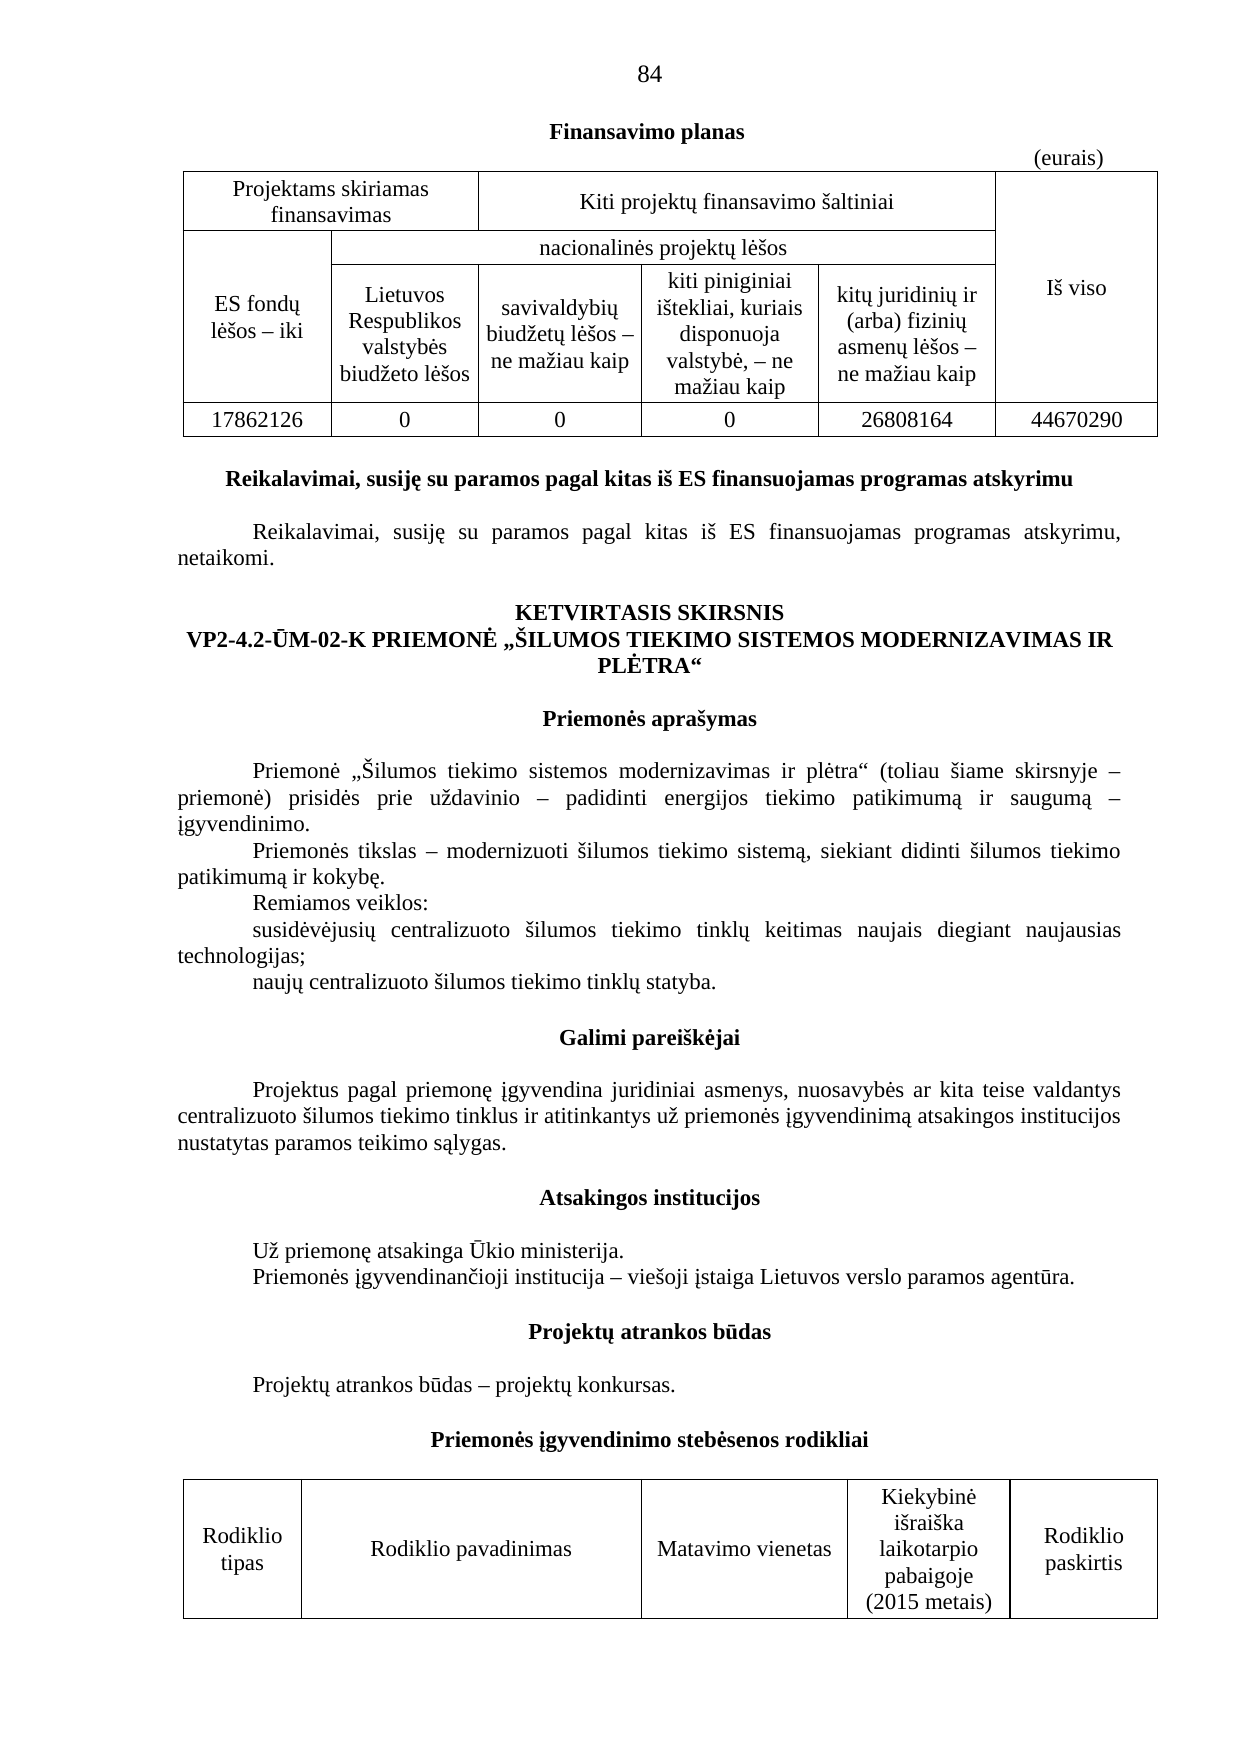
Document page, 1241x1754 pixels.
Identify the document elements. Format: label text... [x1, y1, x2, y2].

text VP2-4.2-ŪM-02-K priemonė „Šilumos tiekimo sistemos modernizavimas ir plėtra“ [177, 626, 1122, 678]
table_cell kitų juridinių ir (arba) fizinių asmenų lėšos – ne mažiau kaip [819, 265, 995, 402]
text susidėvėjusių centralizuoto šilumos tiekimo tinklų keitimas naujais diegiant naujausias technologijas; [177, 916, 1122, 968]
text Priemonės įgyvendinančioji institucija – viešoji įstaiga Lietuvos verslo paramos agentūra. [177, 1263, 1122, 1289]
table_cell nacionalinės projektų lėšos [332, 231, 995, 264]
text Remiamos veiklos: [177, 889, 1122, 916]
text KETVIRTASIS SKIRSNIS [177, 599, 1122, 626]
table_cell 0 [479, 403, 641, 436]
table_header Matavimo vienetas [642, 1480, 847, 1617]
table_header Rodiklio tipas [184, 1480, 301, 1617]
table_header Rodiklio pavadinimas [302, 1480, 641, 1617]
text Reikalavimai, susiję su paramos pagal kitas iš ES finansuojamas programas atskyrimu, netaikomi. [177, 518, 1122, 571]
table_cell kiti piniginiai ištekliai, kuriais disponuoja valstybė, – ne mažiau kaip [642, 265, 818, 402]
table_cell Lietuvos Respublikos valstybės biudžeto lėšos [332, 265, 478, 402]
table_cell 44670290 [996, 403, 1157, 436]
table_header Rodiklio paskirtis [1011, 1480, 1157, 1617]
text Atsakingos institucijos [177, 1184, 1122, 1210]
text Reikalavimai, susiję su paramos pagal kitas iš ES finansuojamas programas atskyrimu [177, 465, 1122, 492]
table_cell savivaldybių biudžetų lėšos – ne mažiau kaip [479, 265, 641, 402]
table_cell 17862126 [184, 403, 331, 436]
table_cell 26808164 [819, 403, 995, 436]
text Projektus pagal priemonę įgyvendina juridiniai asmenys, nuosavybės ar kita teise valdantys centralizuoto šilumos tiekimo tinklus ir atitinkantys už priemonės įgyvendinimą atsakingos institucijos nustatytas paramos teikimo sąlygas. [177, 1076, 1122, 1155]
text Galimi pareiškėjai [177, 1023, 1122, 1050]
table_header Kiekybinė išraiška laikotarpio pabaigoje (2015 metais) [848, 1480, 1009, 1617]
table_header Kiti projektų finansavimo šaltiniai [479, 172, 995, 230]
text Projektų atrankos būdas – projektų konkursas. [177, 1371, 1122, 1397]
text naujų centralizuoto šilumos tiekimo tinklų statyba. [177, 968, 1122, 995]
text (eurais) [177, 144, 1122, 171]
text Priemonės tikslas – modernizuoti šilumos tiekimo sistemą, siekiant didinti šilumos tiekimo patikimumą ir kokybę. [177, 837, 1122, 889]
text Priemonės aprašymas [177, 705, 1122, 731]
text Priemonės įgyvendinimo stebėsenos rodikliai [177, 1426, 1122, 1452]
table_cell 0 [332, 403, 478, 436]
table_header Iš viso [996, 172, 1157, 402]
table_cell ES fondų lėšos – iki [184, 231, 331, 402]
text Priemonė „Šilumos tiekimo sistemos modernizavimas ir plėtra“ (toliau šiame skirsnyje – priemonė) prisidės prie uždavinio – padidinti energijos tiekimo patikimumą ir saugumą – įgyvendinimo. [177, 758, 1122, 837]
text Projektų atrankos būdas [177, 1318, 1122, 1344]
table_cell 0 [642, 403, 818, 436]
table_header Projektams skiriamas finansavimas [184, 172, 478, 230]
text Finansavimo planas [177, 118, 1122, 144]
text Už priemonę atsakinga Ūkio ministerija. [177, 1237, 1122, 1263]
